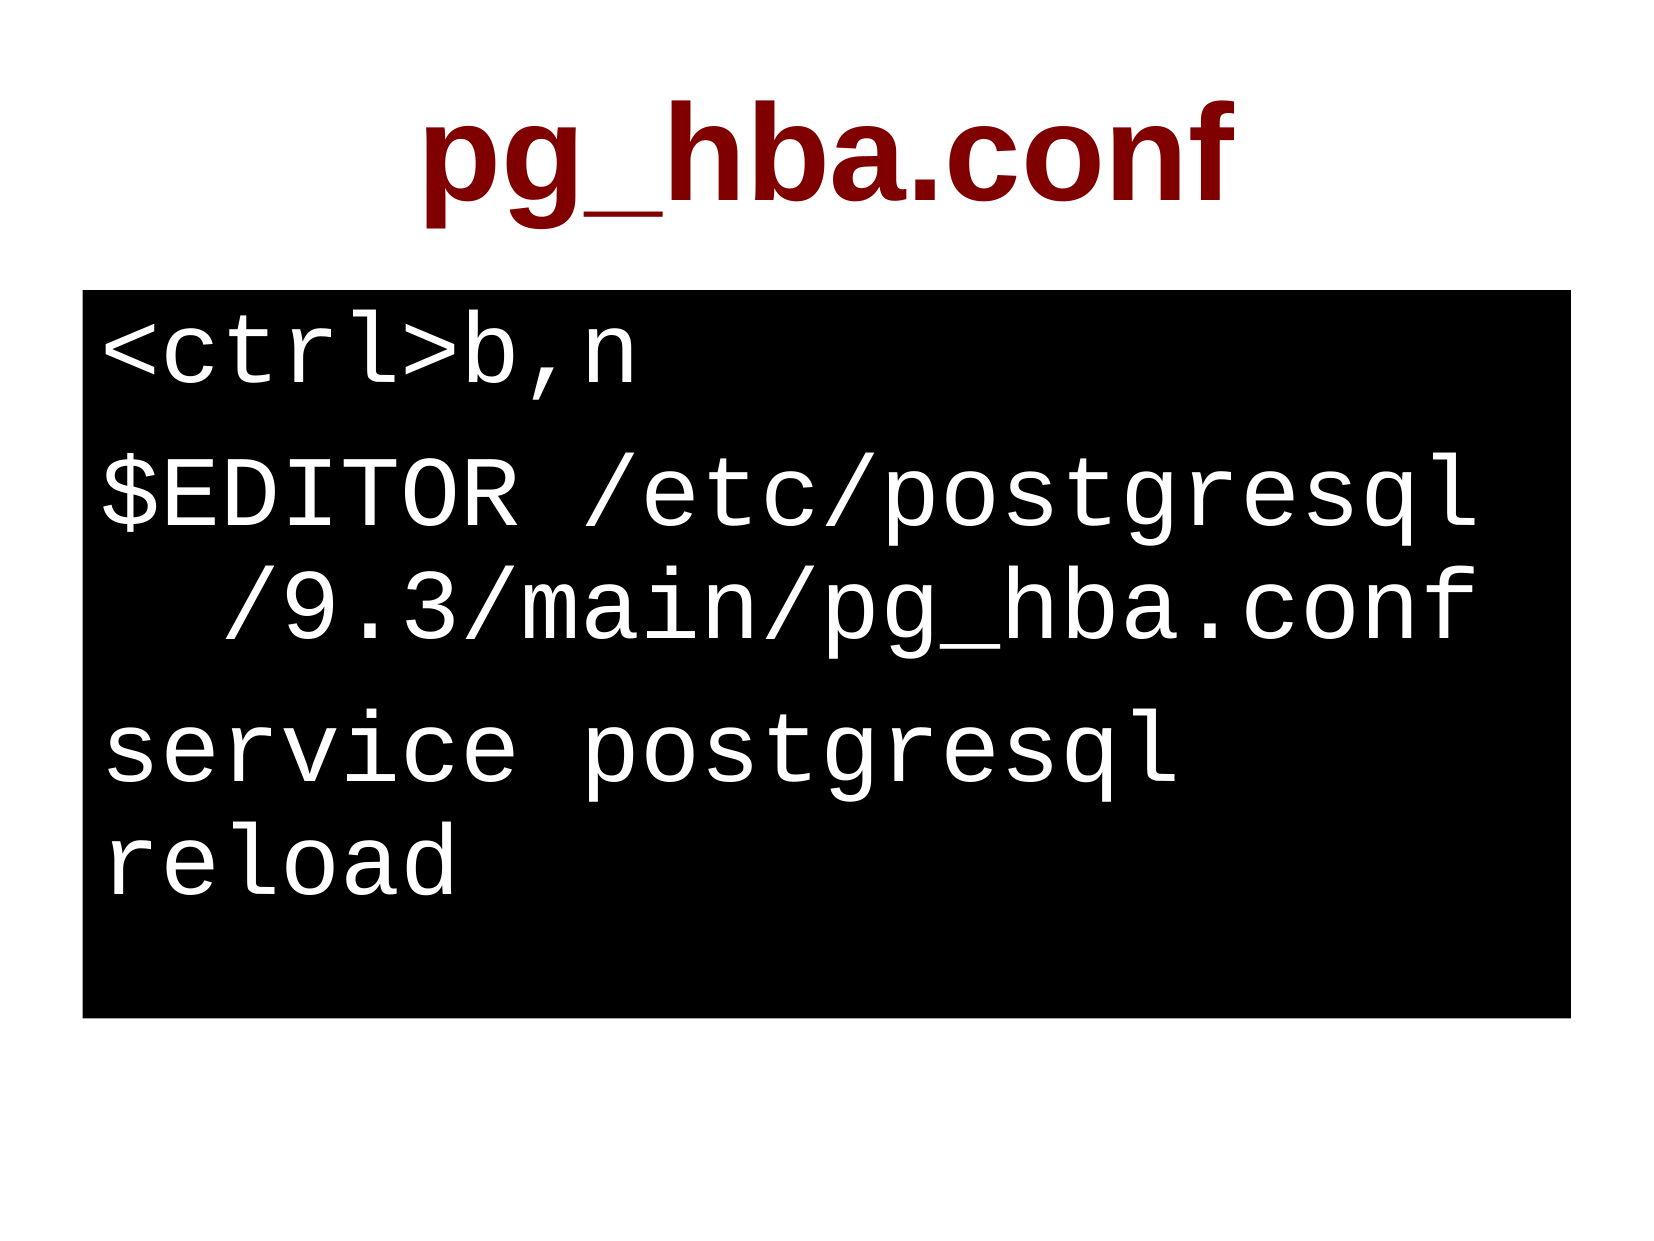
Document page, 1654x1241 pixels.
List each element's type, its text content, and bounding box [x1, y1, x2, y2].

list <ctrl>b,n $EDITOR /etc/postgresql /9.3/main/pg_hba.conf service postgresql reload [82, 290, 1571, 1019]
title pg_hba.conf [82, 49, 1571, 257]
